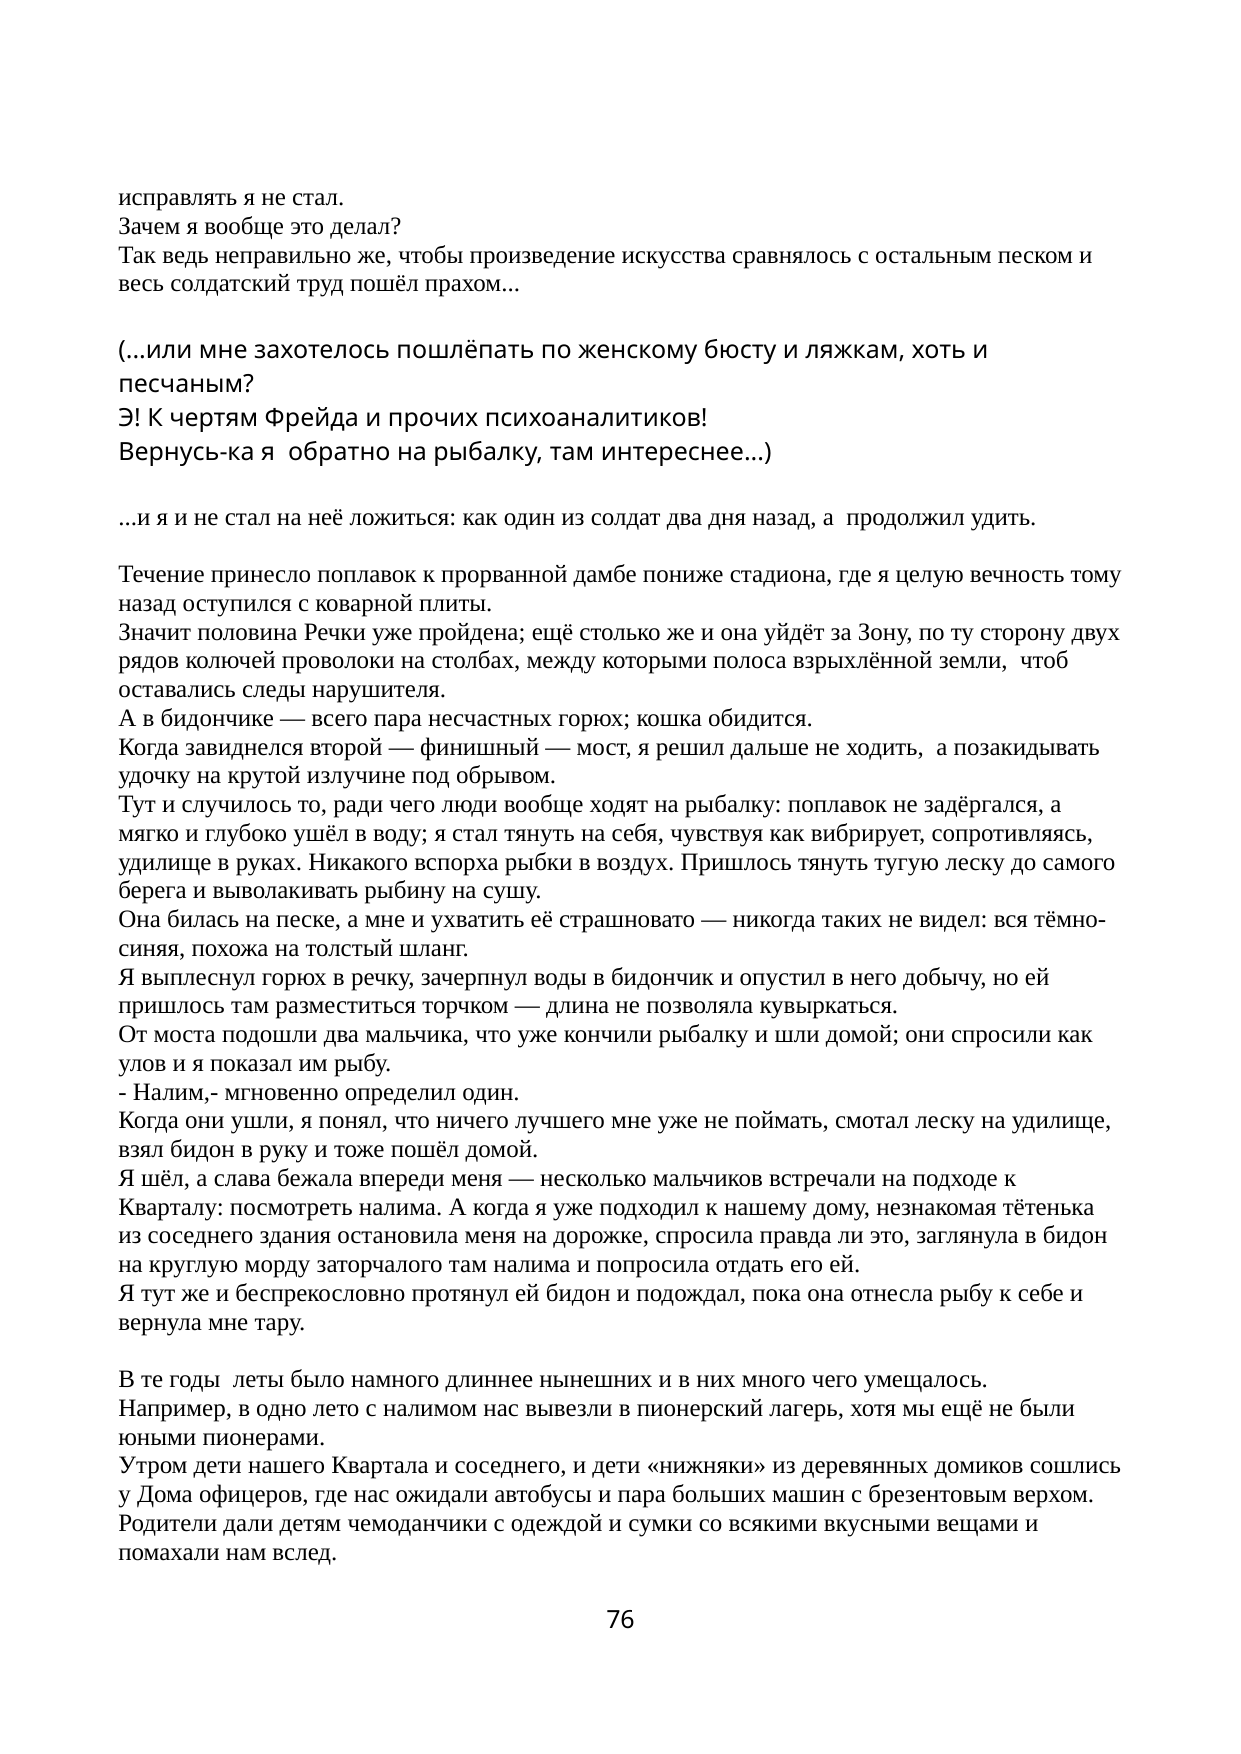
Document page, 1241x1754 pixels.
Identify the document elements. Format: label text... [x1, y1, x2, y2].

text Тут и случилось то, ради чего люди вообще ходят на рыбалку: поплавок не задёргался, а мягко и глубоко ушёл в воду; я стал тянуть на себя, чувствуя как вибрирует, сопротивляясь, удилище в руках. Никакого вспорха рыбки в воздух. Пришлось тянуть тугую леску до самого берега и выволакивать рыбину на сушу. [118, 789, 1122, 904]
text Я шёл, а слава бежала впереди меня — несколько мальчиков встречали на подходе к Кварталу: посмотреть налима. А когда я уже подходил к нашему дому, незнакомая тётенька из соседнего здания остановила меня на дорожке, спросила правда ли это, заглянула в бидон на круглую морду заторчалого там налима и попросила отдать его ей. [118, 1163, 1122, 1278]
text Когда они ушли, я понял, что ничего лучшего мне уже не поймать, смотал леску на удилище, взял бидон в руку и тоже пошёл домой. [118, 1105, 1122, 1163]
text От моста подошли два мальчика, что уже кончили рыбалку и шли домой; они спросили как улов и я показал им рыбу. [118, 1019, 1122, 1077]
text Когда завиднелся второй — финишный — мост, я решил дальше не ходить, а позакидывать удочку на крутой излучине под обрывом. [118, 732, 1122, 789]
text В те годы леты было намного длиннее нынешних и в них много чего умещалось. [118, 1364, 1122, 1393]
text Утром дети нашего Квартала и соседнего, и дети «нижняки» из деревянных домиков сошлись у Дома офицеров, где нас ожидали автобусы и пара больших машин с брезентовым верхом. Родители дали детям чемоданчики с одеждой и сумки со всякими вкусными вещами и помахали нам вслед. [118, 1450, 1122, 1565]
text Течение принесло поплавок к прорванной дамбе пониже стадиона, где я целую вечность тому назад оступился с коварной плиты. [118, 559, 1122, 617]
text Она билась на песке, а мне и ухватить её страшновато — никогда таких не видел: вся тёмно-синяя, похожа на толстый шланг. [118, 904, 1122, 962]
text исправлять я не стал. [118, 182, 1122, 211]
text Зачем я вообще это делал? [118, 211, 1122, 240]
text Я выплеснул горюх в речку, зачерпнул воды в бидончик и опустил в него добычу, но ей пришлось там разместиться торчком — длина не позволяла кувыркаться. [118, 962, 1122, 1019]
text Вернусь-ка я обратно на рыбалку, там интереснее...) [118, 433, 1122, 467]
text Я тут же и беспрекословно протянул ей бидон и подождал, пока она отнесла рыбу к себе и вернула мне тару. [118, 1278, 1122, 1335]
text Э! К чертям Фрейда и прочих психоаналитиков! [118, 399, 1122, 433]
text - Налим,- мгновенно определил один. [118, 1077, 1122, 1105]
text (...или мне захотелось пошлёпать по женскому бюсту и ляжкам, хоть и песчаным? [118, 331, 1122, 399]
text А в бидончике — всего пара несчастных горюх; кошка обидится. [118, 703, 1122, 732]
text Например, в одно лето с налимом нас вывезли в пионерский лагерь, хотя мы ещё не были юными пионерами. [118, 1393, 1122, 1450]
text Значит половина Речки уже пройдена; ещё столько же и она уйдёт за Зону, по ту сторону двух рядов колючей проволоки на столбах, между которыми полоса взрыхлённой земли, чтоб оставались следы нарушителя. [118, 617, 1122, 703]
text ...и я и не стал на неё ложиться: как один из солдат два дня назад, а продолжил удить. [118, 502, 1122, 530]
text Так ведь неправильно же, чтобы произведение искусства сравнялось с остальным песком и весь солдатский труд пошёл прахом... [118, 240, 1122, 297]
